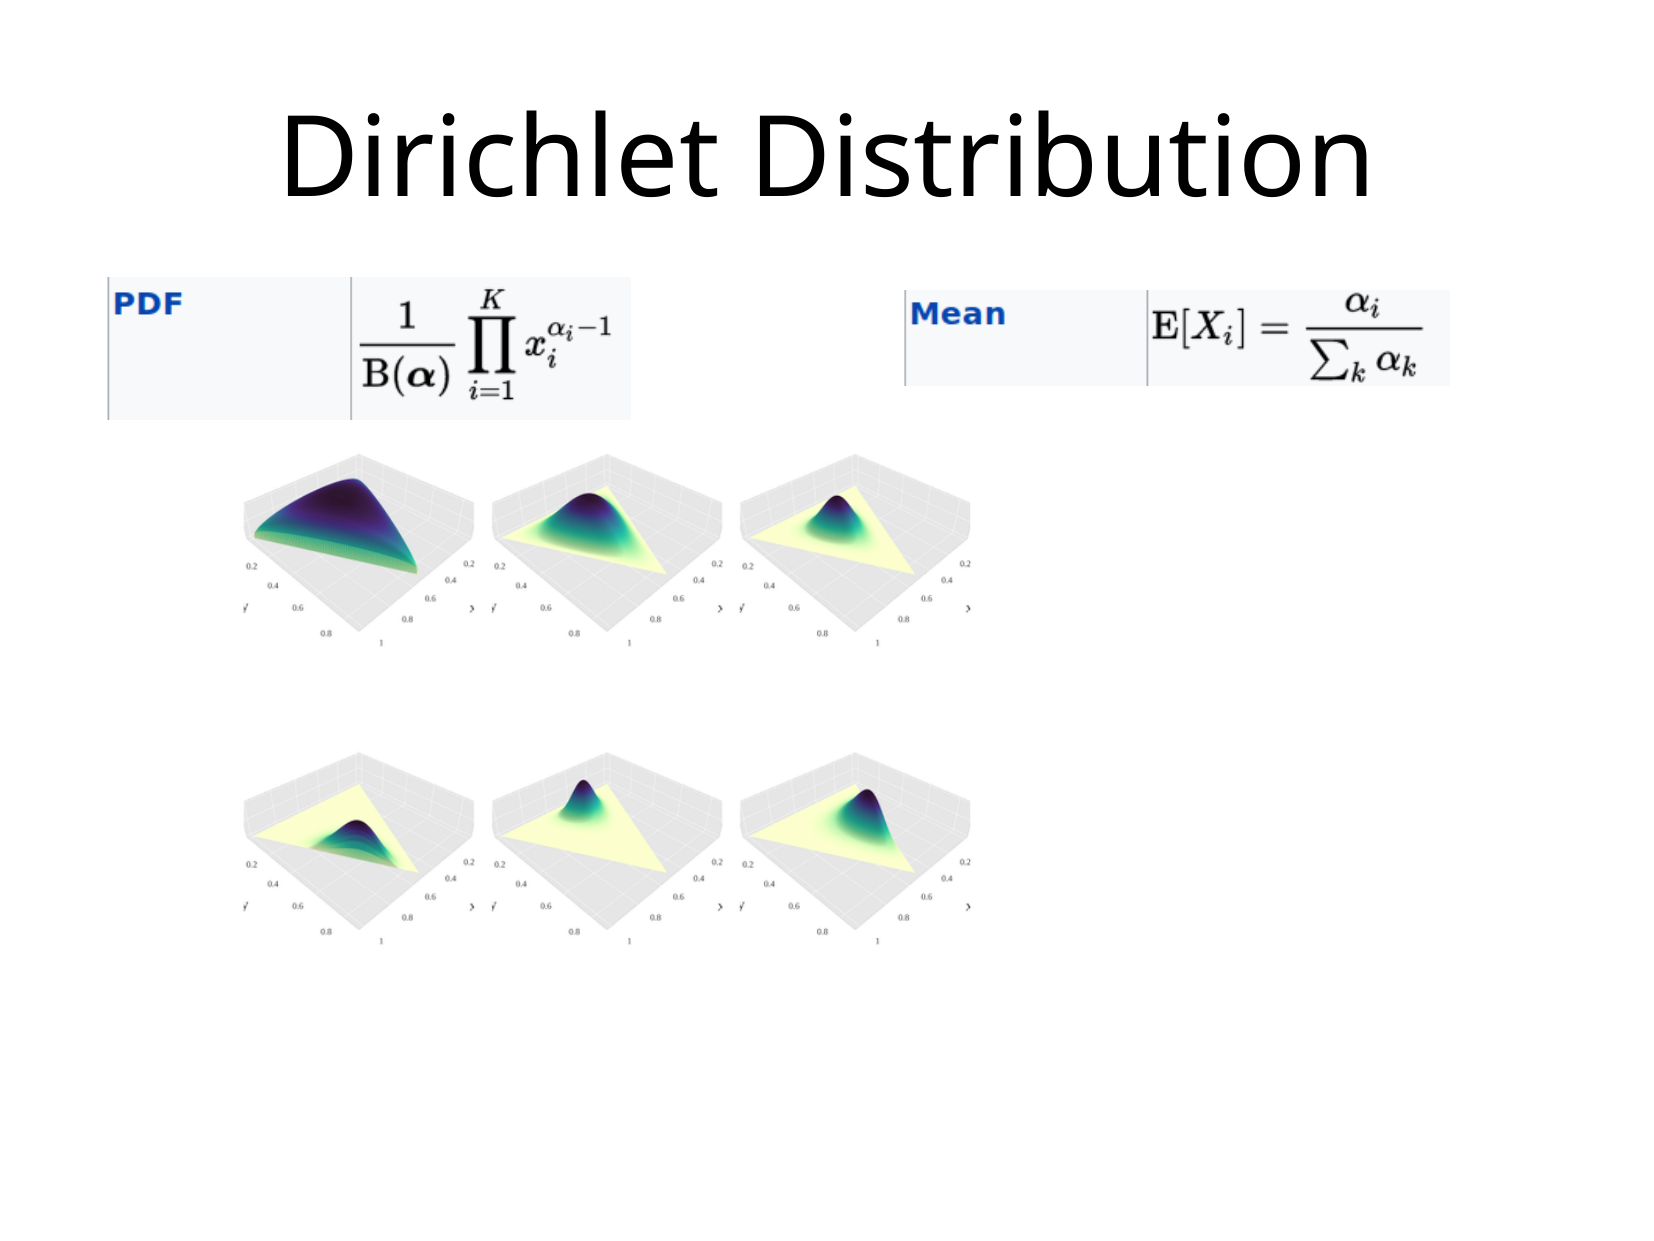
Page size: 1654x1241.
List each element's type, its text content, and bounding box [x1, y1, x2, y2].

picture [100, 277, 631, 421]
picture [900, 290, 1450, 386]
picture [225, 443, 991, 961]
title Dirichlet Distribution [82, 49, 1571, 257]
